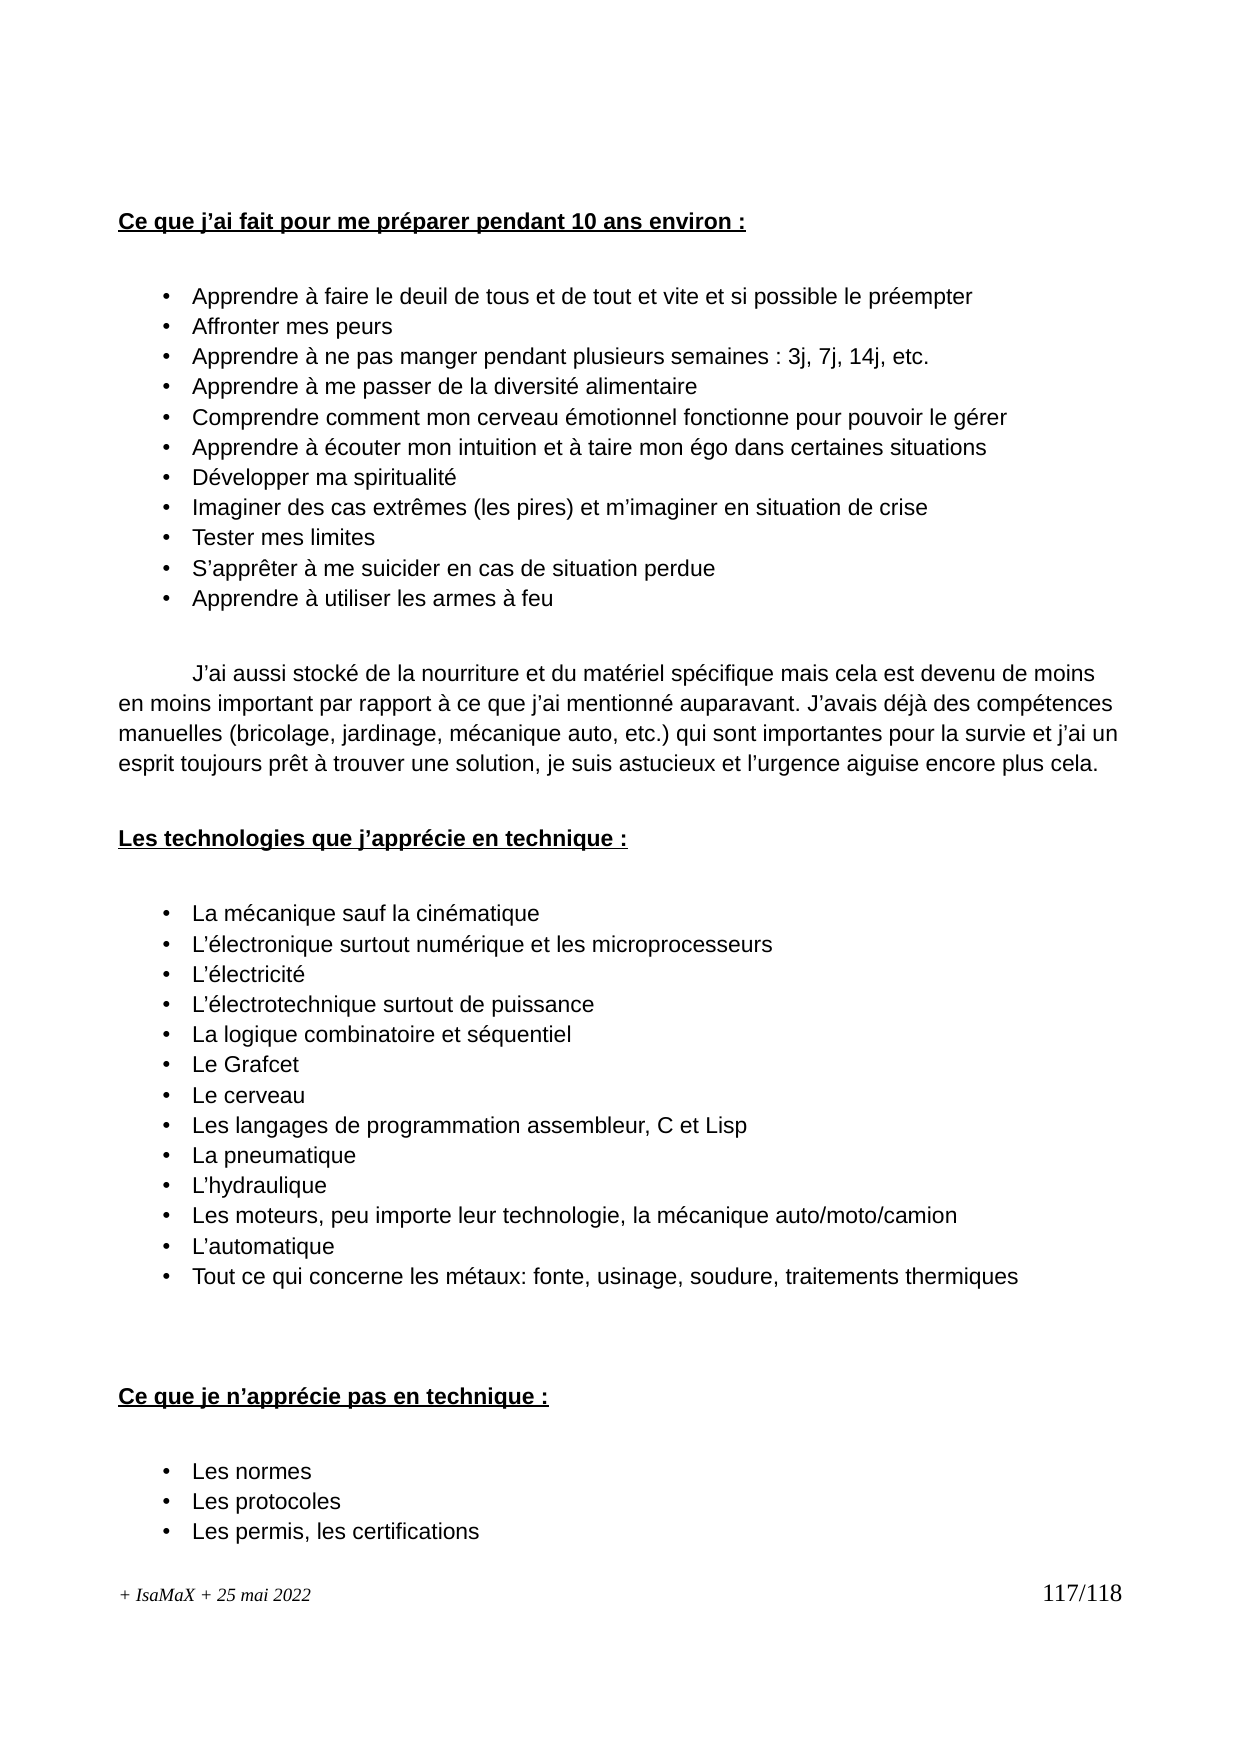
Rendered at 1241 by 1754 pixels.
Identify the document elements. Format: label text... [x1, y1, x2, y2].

list Le cerveau [162, 1082, 1122, 1108]
text Les technologies que j’apprécie en technique : [118, 825, 1122, 852]
list La logique combinatoire et séquentiel [162, 1021, 1122, 1048]
list Apprendre à utiliser les armes à feu [162, 585, 1122, 611]
list L’électrotechnique surtout de puissance [162, 991, 1122, 1017]
list Imaginer des cas extrêmes (les pires) et m’imaginer en situation de crise [162, 494, 1122, 521]
list Les permis, les certifications [162, 1518, 1122, 1544]
list Apprendre à me passer de la diversité alimentaire [162, 373, 1122, 400]
list Apprendre à faire le deuil de tous et de tout et vite et si possible le préempter [162, 283, 1122, 309]
list Les normes [162, 1458, 1122, 1484]
list Les protocoles [162, 1488, 1122, 1514]
list Comprendre comment mon cerveau émotionnel fonctionne pour pouvoir le gérer [162, 403, 1122, 430]
text Ce que je n’apprécie pas en technique : [118, 1383, 1122, 1409]
list Tout ce qui concerne les métaux: fonte, usinage, soudure, traitements thermiques [162, 1263, 1122, 1289]
list La mécanique sauf la cinématique [162, 900, 1122, 927]
list Le Grafcet [162, 1051, 1122, 1078]
list Affronter mes peurs [162, 313, 1122, 339]
list La pneumatique [162, 1142, 1122, 1168]
list Tester mes limites [162, 524, 1122, 551]
list L’électricité [162, 961, 1122, 987]
text Ce que j’ai fait pour me préparer pendant 10 ans environ : [118, 208, 1122, 234]
list S’apprêter à me suicider en cas de situation perdue [162, 554, 1122, 581]
list Les moteurs, peu importe leur technologie, la mécanique auto/moto/camion [162, 1202, 1122, 1229]
list L’hydraulique [162, 1172, 1122, 1199]
list L’automatique [162, 1233, 1122, 1259]
text J’ai aussi stocké de la nourriture et du matériel spécifique mais cela est devenu de moins en moins important par rapport à ce que j’ai mentionné auparavant. J’avais déjà des compétences manuelles (bricolage, jardinage, mécanique auto, etc.) qui sont importantes pour la survie et j’ai un esprit toujours prêt à trouver une solution, je suis astucieux et l’urgence aiguise encore plus cela. [118, 660, 1122, 777]
list Développer ma spiritualité [162, 464, 1122, 490]
list L’électronique surtout numérique et les microprocesseurs [162, 931, 1122, 957]
list Apprendre à écouter mon intuition et à taire mon égo dans certaines situations [162, 434, 1122, 460]
list Les langages de programmation assembleur, C et Lisp [162, 1112, 1122, 1138]
list Apprendre à ne pas manger pendant plusieurs semaines : 3j, 7j, 14j, etc. [162, 343, 1122, 369]
